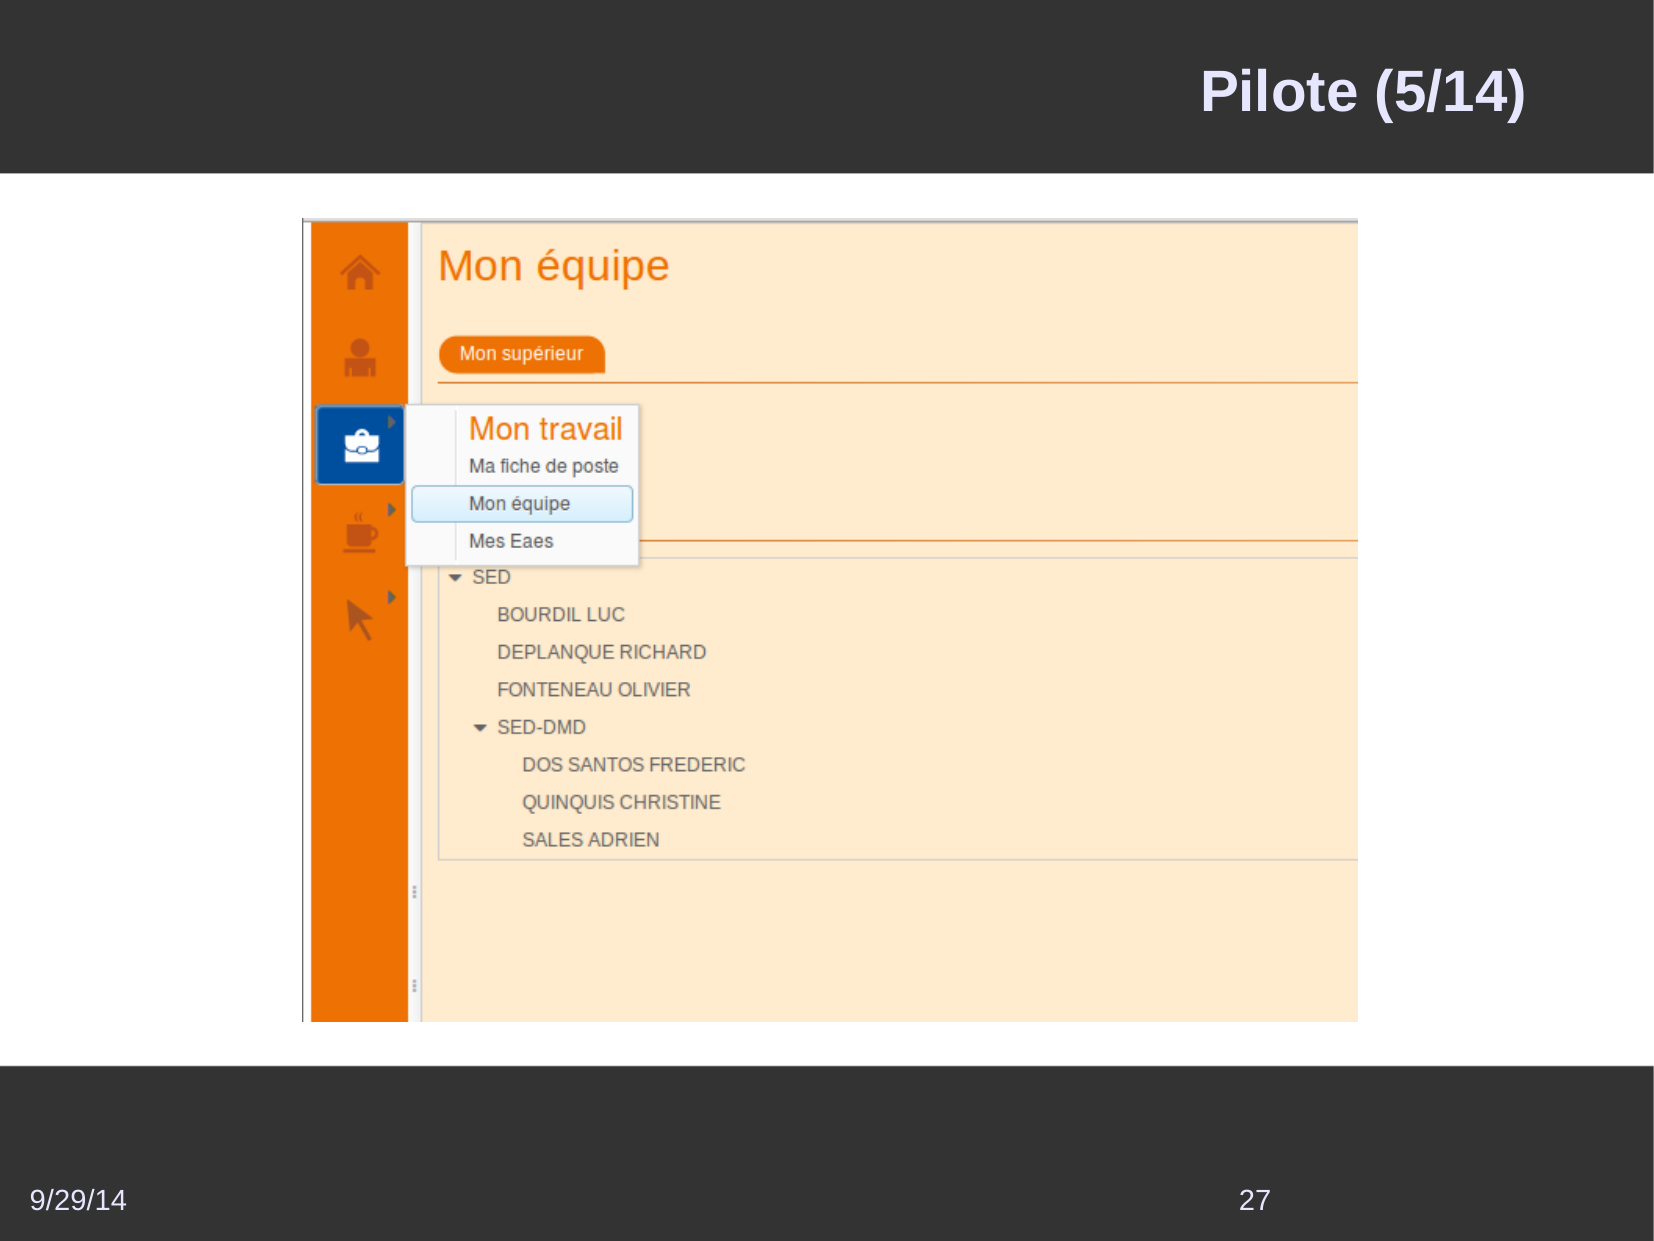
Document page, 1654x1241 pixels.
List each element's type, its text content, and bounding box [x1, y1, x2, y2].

text_box 9/29/14 [29, 1181, 566, 1241]
picture [0, 0, 1654, 1241]
text_box [1238, 1181, 1625, 1241]
title Pilote (5/14) [1200, 53, 1642, 124]
